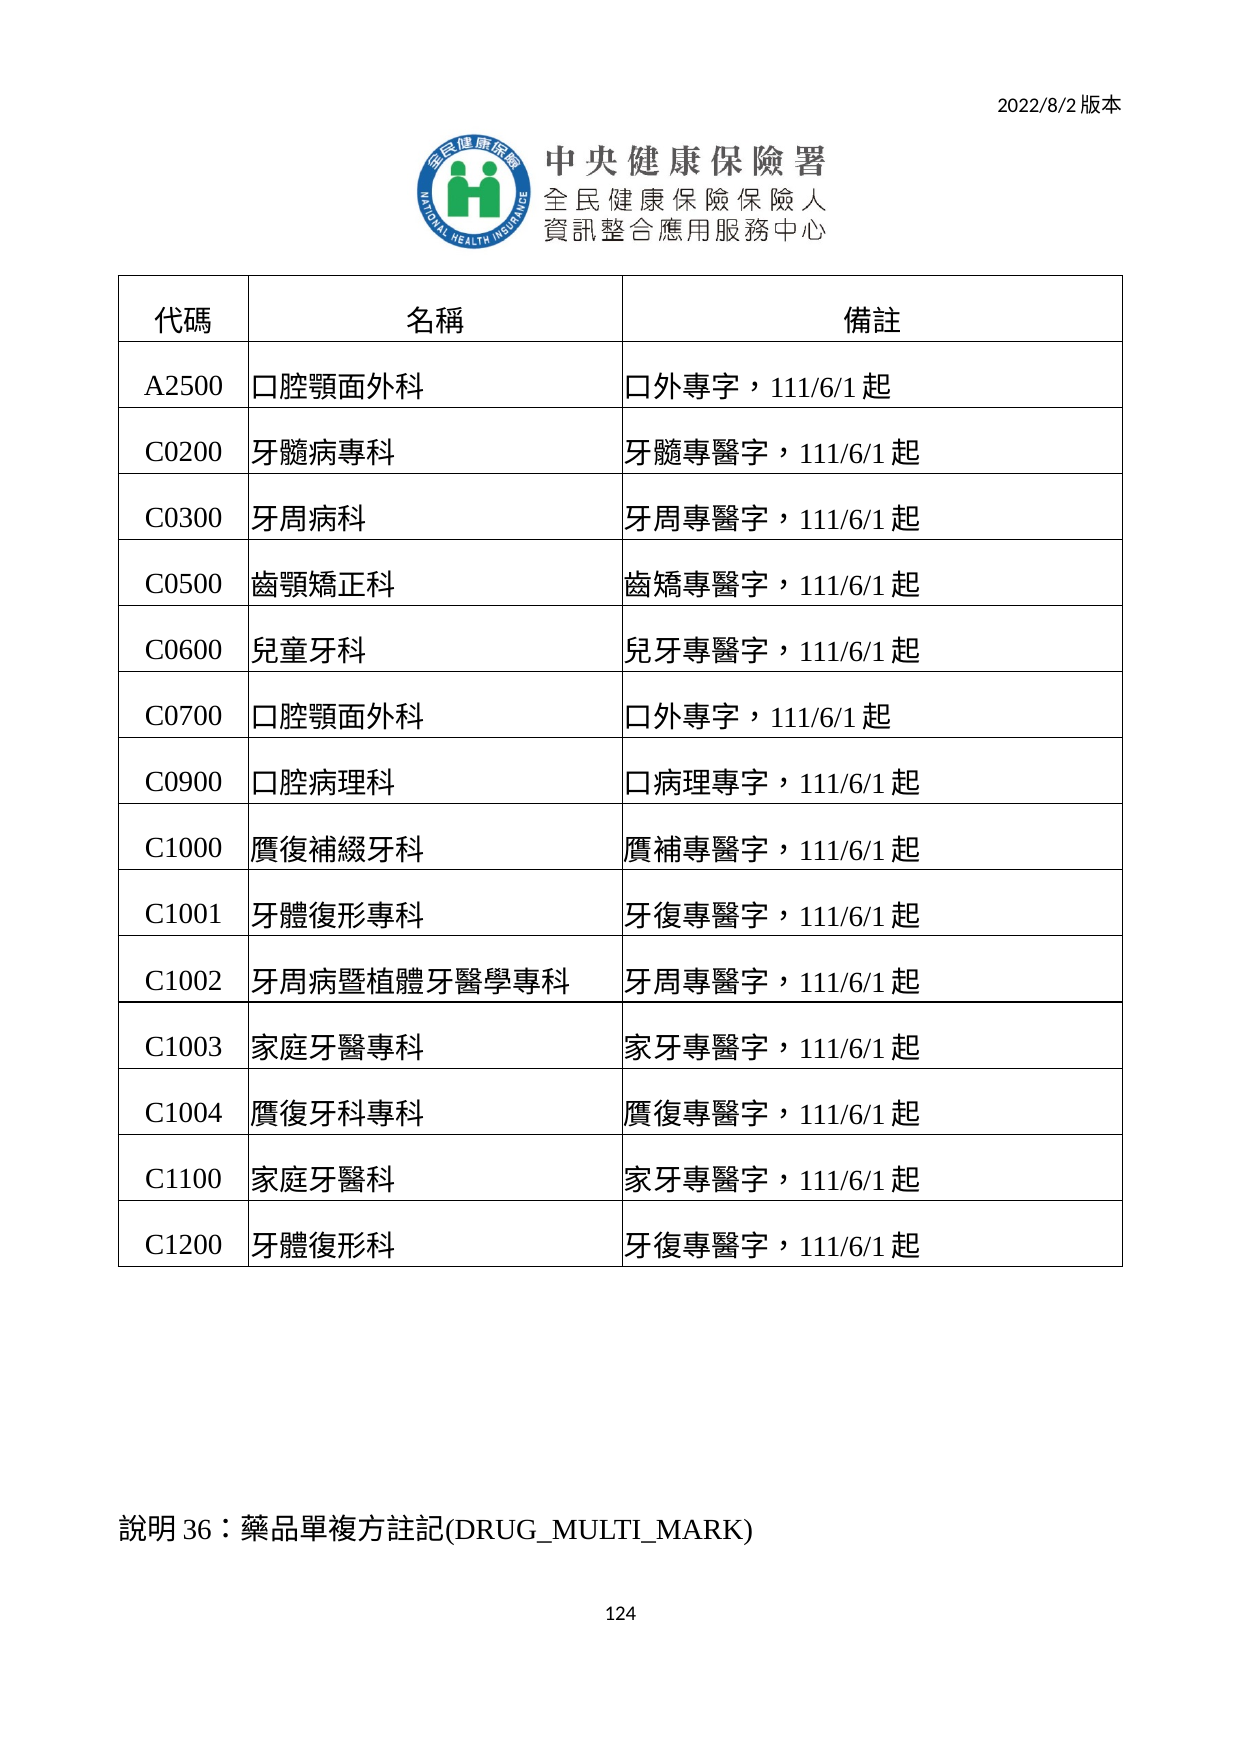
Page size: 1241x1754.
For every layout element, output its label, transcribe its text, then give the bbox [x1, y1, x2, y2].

table_cell 口外專字，111/6/1起 [623, 342, 1122, 407]
table_cell 口外專字，111/6/1起 [623, 672, 1122, 737]
table_cell 家庭牙醫專科 [249, 1003, 622, 1067]
table_cell 齒顎矯正科 [249, 540, 622, 605]
subtitle 說明36：藥品單複方註記(DRUG_MULTI_MARK) [118, 1485, 1122, 1548]
table_cell 牙髓病專科 [249, 408, 622, 473]
table_cell 口腔顎面外科 [249, 672, 622, 737]
table_cell 牙體復形科 [249, 1201, 622, 1266]
table_cell 牙髓專醫字，111/6/1起 [623, 408, 1122, 473]
table_header 備註 [623, 276, 1122, 341]
table_cell C1002 [119, 936, 248, 1001]
table_cell 口腔顎面外科 [249, 342, 622, 407]
table_cell 牙周專醫字，111/6/1起 [623, 936, 1122, 1001]
table_cell 口腔病理科 [249, 738, 622, 803]
table_cell 牙體復形專科 [249, 870, 622, 935]
table_cell C1003 [119, 1003, 248, 1067]
table_cell C0200 [119, 408, 248, 473]
table_cell C1001 [119, 870, 248, 935]
table_cell C1200 [119, 1201, 248, 1266]
table_cell 兒童牙科 [249, 606, 622, 671]
table_cell C1004 [119, 1069, 248, 1133]
table_cell 牙周專醫字，111/6/1起 [623, 474, 1122, 539]
table_header 名稱 [249, 276, 622, 341]
table_cell C0300 [119, 474, 248, 539]
table_cell C0600 [119, 606, 248, 671]
table_cell C0700 [119, 672, 248, 737]
table_cell 齒矯專醫字，111/6/1起 [623, 540, 1122, 605]
table_cell 口病理專字，111/6/1起 [623, 738, 1122, 803]
table_cell 牙周病科 [249, 474, 622, 539]
table_cell 家牙專醫字，111/6/1起 [623, 1135, 1122, 1199]
table_cell 牙復專醫字，111/6/1起 [623, 870, 1122, 935]
table_cell C0900 [119, 738, 248, 803]
table_cell 家牙專醫字，111/6/1起 [623, 1003, 1122, 1067]
table_cell 兒牙專醫字，111/6/1起 [623, 606, 1122, 671]
table_cell C1100 [119, 1135, 248, 1199]
table_cell 牙周病暨植體牙醫學專科 [249, 936, 622, 1001]
table_cell C1000 [119, 804, 248, 869]
table_cell C0500 [119, 540, 248, 605]
table_cell 牙復專醫字，111/6/1起 [623, 1201, 1122, 1266]
table_cell 贋復牙科專科 [249, 1069, 622, 1133]
table_cell A2500 [119, 342, 248, 407]
table_header 代碼 [119, 276, 248, 341]
table_cell 贋復補綴牙科 [249, 804, 622, 869]
table_cell 贋復專醫字，111/6/1起 [623, 1069, 1122, 1133]
table_cell 家庭牙醫科 [249, 1135, 622, 1199]
table_cell 贋補專醫字，111/6/1起 [623, 804, 1122, 869]
